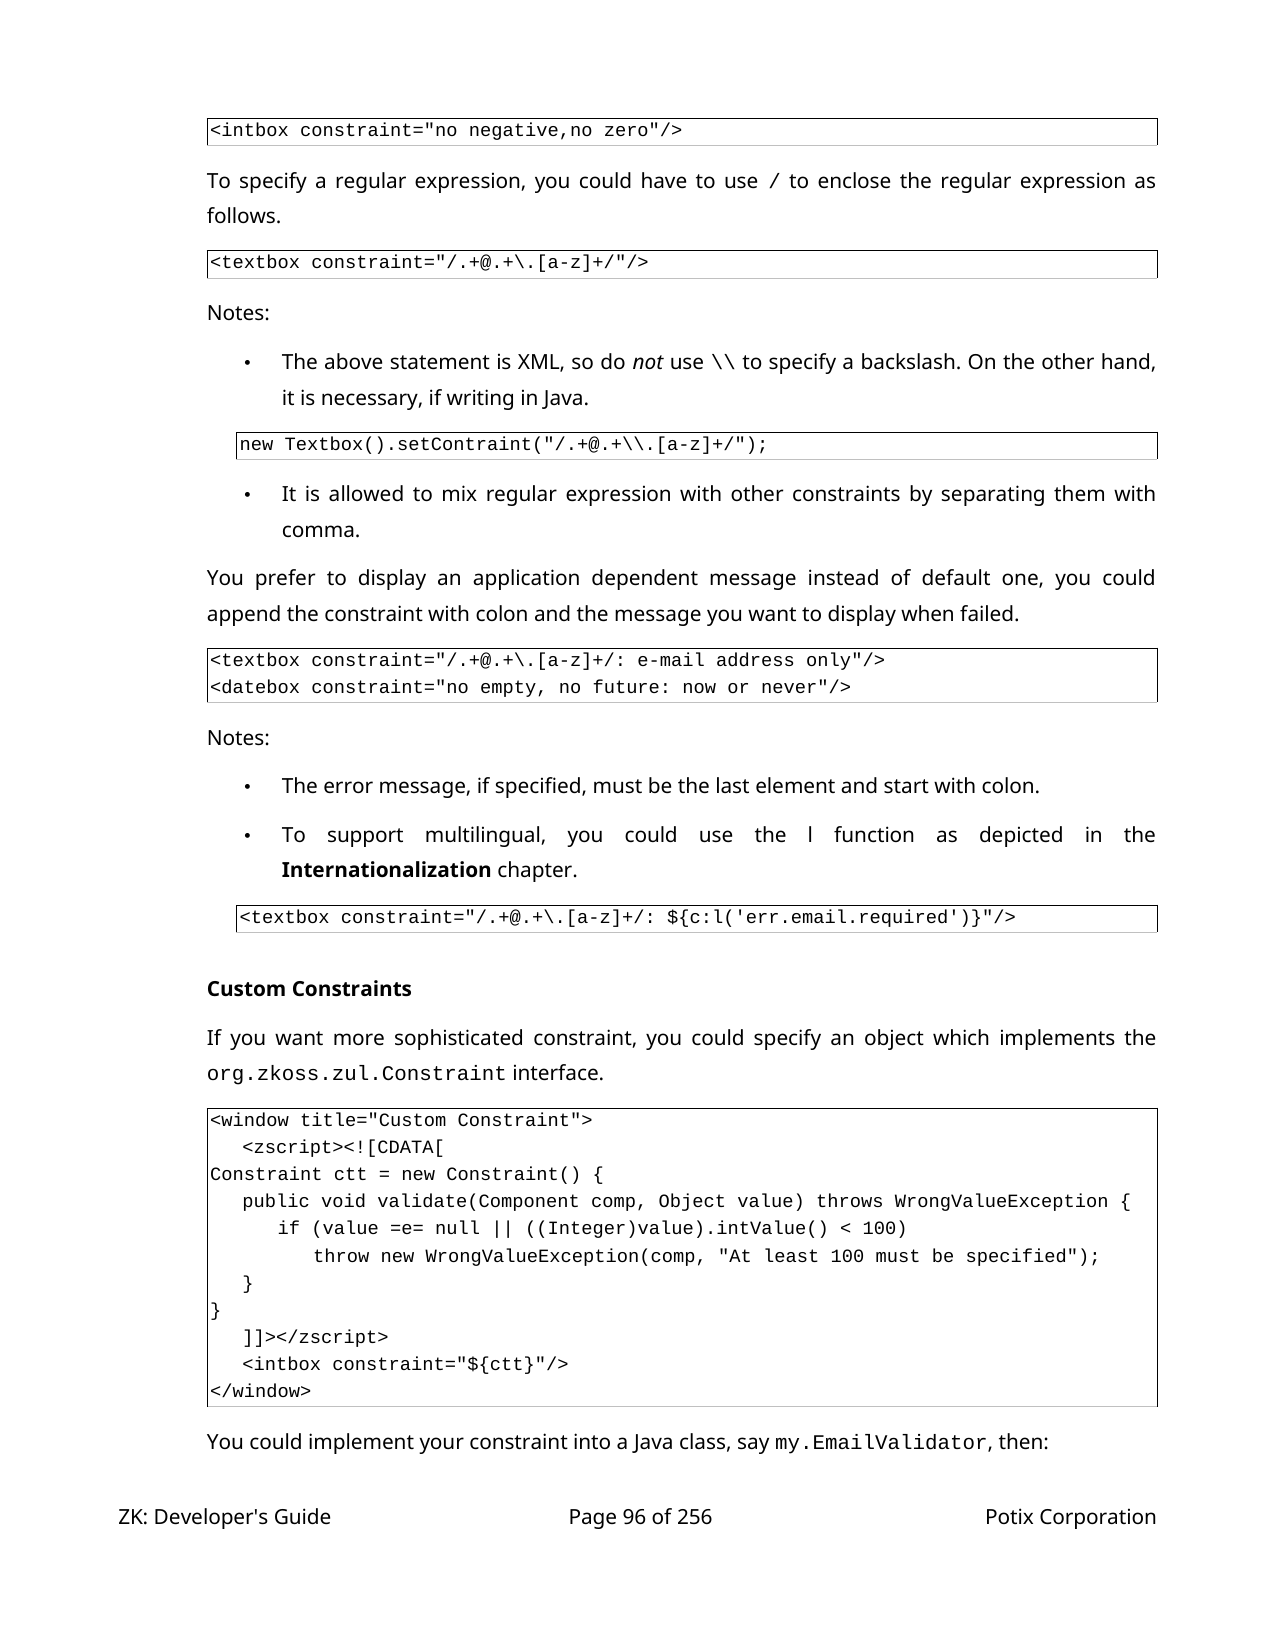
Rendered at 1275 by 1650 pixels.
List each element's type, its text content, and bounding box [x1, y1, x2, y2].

text new Textbox().setContraint("/.+@.+\\.[a-z]+/"); [237, 433, 1157, 459]
text <zscript><![CDATA[ [208, 1135, 1157, 1159]
text } [208, 1271, 1157, 1295]
text To specify a regular expression, you could have to use / to enclose the regular expression as follows. [207, 166, 1157, 230]
text public void validate(Component comp, Object value) throws WrongValueException { [208, 1189, 1157, 1213]
subtitle Custom Constraints [207, 974, 1157, 1002]
text <window title="Custom Constraint"> [208, 1109, 1157, 1132]
text if (value =e= null || ((Integer)value).intValue() < 100) [208, 1216, 1157, 1241]
text <intbox constraint="${ctt}"/> [208, 1352, 1157, 1376]
text <intbox constraint="no negative,no zero"/> [208, 119, 1157, 145]
text <textbox constraint="/.+@.+\.[a-z]+/: e-mail address only"/> [208, 649, 1157, 672]
text Notes: [207, 298, 1157, 327]
text <datebox constraint="no empty, no future: now or never"/> [208, 675, 1157, 702]
text <textbox constraint="/.+@.+\.[a-z]+/"/> [208, 251, 1157, 278]
text Notes: [207, 723, 1157, 751]
text You prefer to display an application dependent message instead of default one, you could append the constraint with colon and the message you want to display when failed. [207, 563, 1157, 627]
list The above statement is XML, so do not use \\ to specify a backslash. On the other hand, it is necessary, if writing in Java. [244, 347, 1157, 411]
list It is allowed to mix regular expression with other constraints by separating them with comma. [244, 479, 1157, 543]
text Constraint ctt = new Constraint() { [208, 1162, 1157, 1186]
text If you want more sophisticated constraint, you could specify an object which implements the org.zkoss.zul.Constraint interface. [207, 1023, 1157, 1087]
text throw new WrongValueException(comp, "At least 100 must be specified"); [208, 1243, 1157, 1268]
text You could implement your constraint into a Java class, say my.EmailValidator, then: [207, 1427, 1157, 1456]
text <textbox constraint="/.+@.+\.[a-z]+/: ${c:l('err.email.required')}"/> [237, 906, 1157, 932]
text } [208, 1298, 1157, 1322]
list To support multilingual, you could use the l function as depicted in the Internationalization chapter. [244, 820, 1157, 884]
text </window> [208, 1379, 1157, 1406]
text ]]></zscript> [208, 1325, 1157, 1349]
list The error message, if specified, must be the last element and start with colon. [244, 772, 1157, 800]
